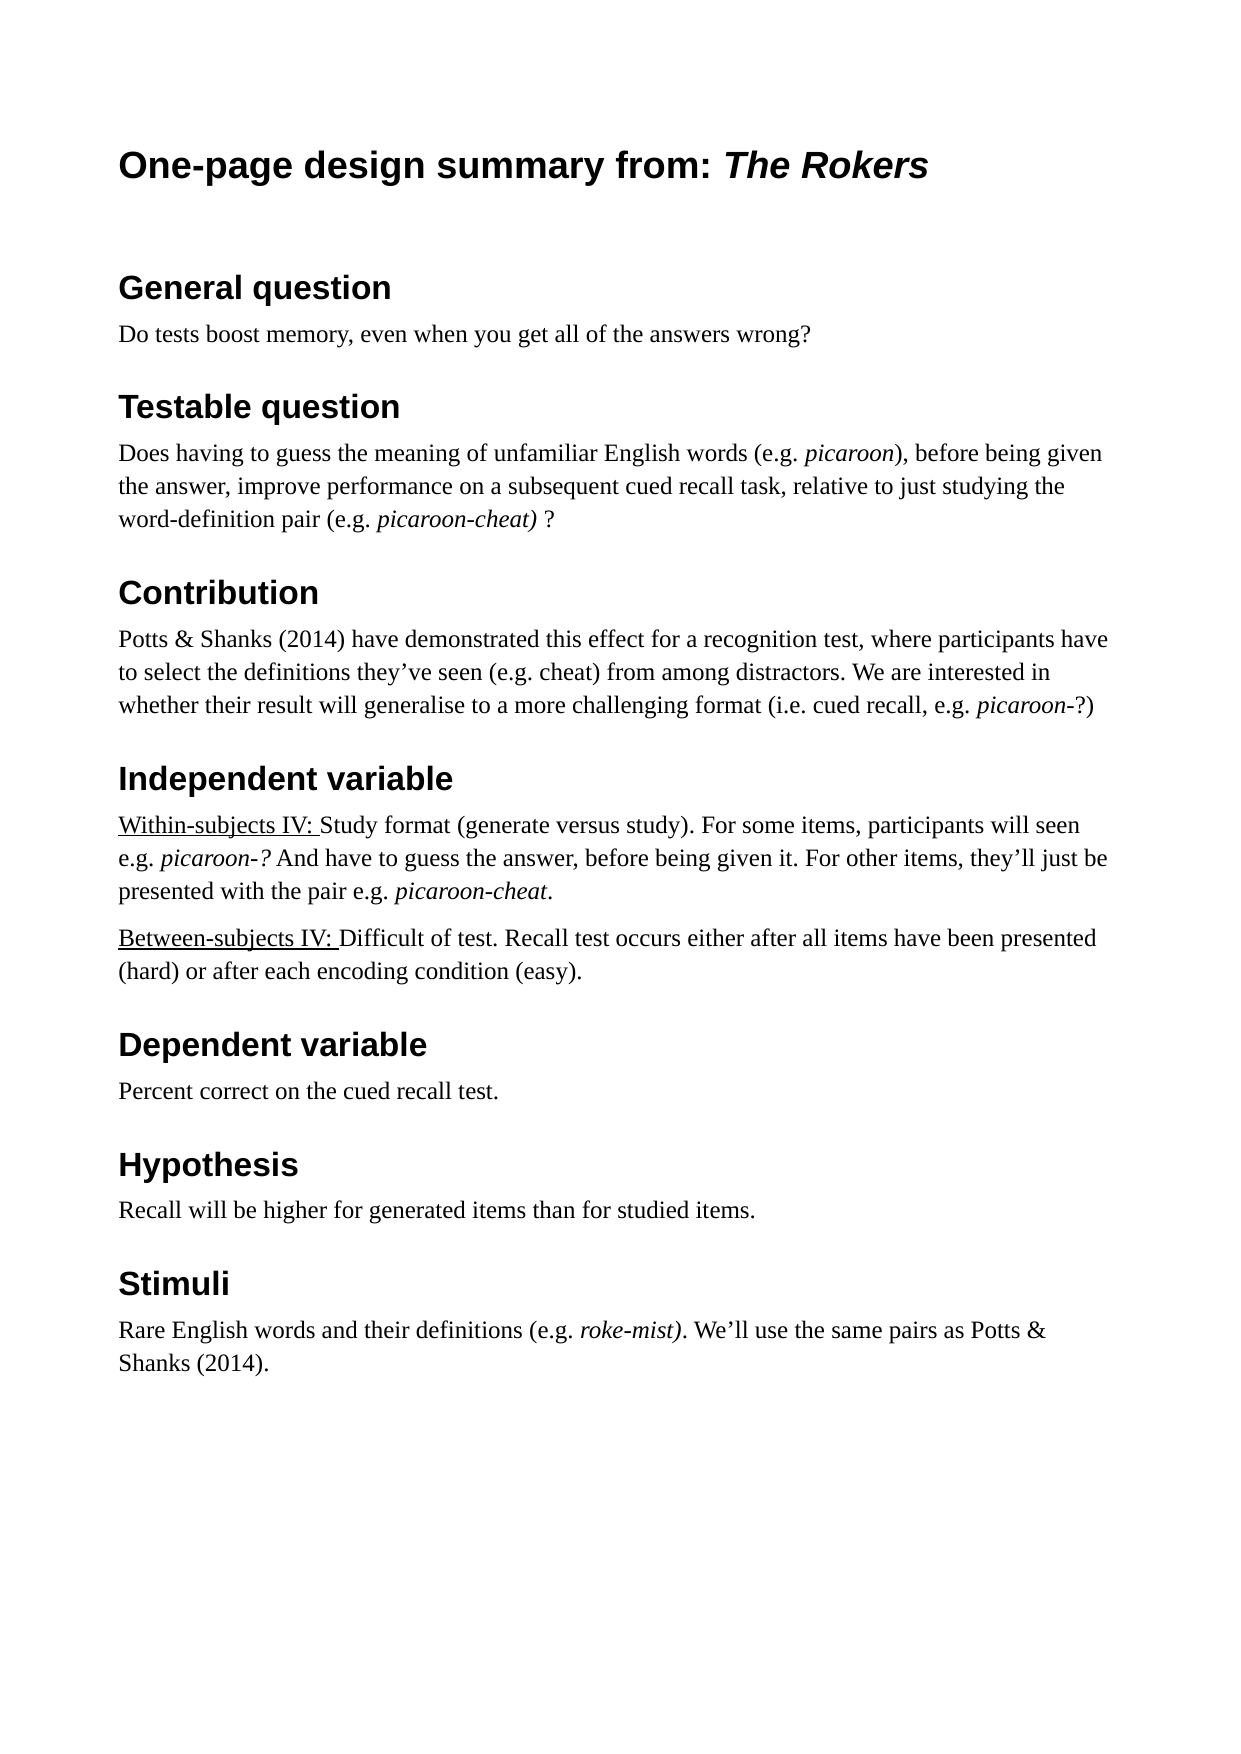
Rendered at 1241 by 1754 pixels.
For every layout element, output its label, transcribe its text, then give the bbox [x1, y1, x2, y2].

text Potts & Shanks (2014) have demonstrated this effect for a recognition test, where participants have to select the definitions they’ve seen (e.g. cheat) from among distractors. We are interested in whether their result will generalise to a more challenging format (i.e. cued recall, e.g. picaroon-?) [118, 624, 1122, 719]
text Between-subjects IV: Difficult of test. Recall test occurs either after all items have been presented (hard) or after each encoding condition (easy). [118, 923, 1122, 985]
subtitle Stimuli [118, 1264, 1122, 1303]
text Percent correct on the cued recall test. [118, 1076, 1122, 1105]
subtitle Contribution [118, 573, 1122, 612]
subtitle One-page design summary from: The Rokers [118, 143, 1122, 187]
text Recall will be higher for generated items than for studied items. [118, 1196, 1122, 1224]
text Does having to guess the meaning of unfamiliar English words (e.g. picaroon), before being given the answer, improve performance on a subsequent cued recall task, relative to just studying the word-definition pair (e.g. picaroon-cheat) ? [118, 438, 1122, 533]
text Rare English words and their definitions (e.g. roke-mist). We’ll use the same pairs as Potts & Shanks (2014). [118, 1315, 1122, 1377]
subtitle Hypothesis [118, 1144, 1122, 1183]
subtitle Dependent variable [118, 1025, 1122, 1063]
subtitle Independent variable [118, 758, 1122, 797]
text Do tests boost memory, even when you get all of the answers wrong? [118, 319, 1122, 348]
subtitle Testable question [118, 387, 1122, 426]
text Within-subjects IV: Study format (generate versus study). For some items, participants will seen e.g. picaroon-? And have to guess the answer, before being given it. For other items, they’ll just be presented with the pair e.g. picaroon-cheat. [118, 810, 1122, 904]
subtitle General question [118, 268, 1122, 306]
